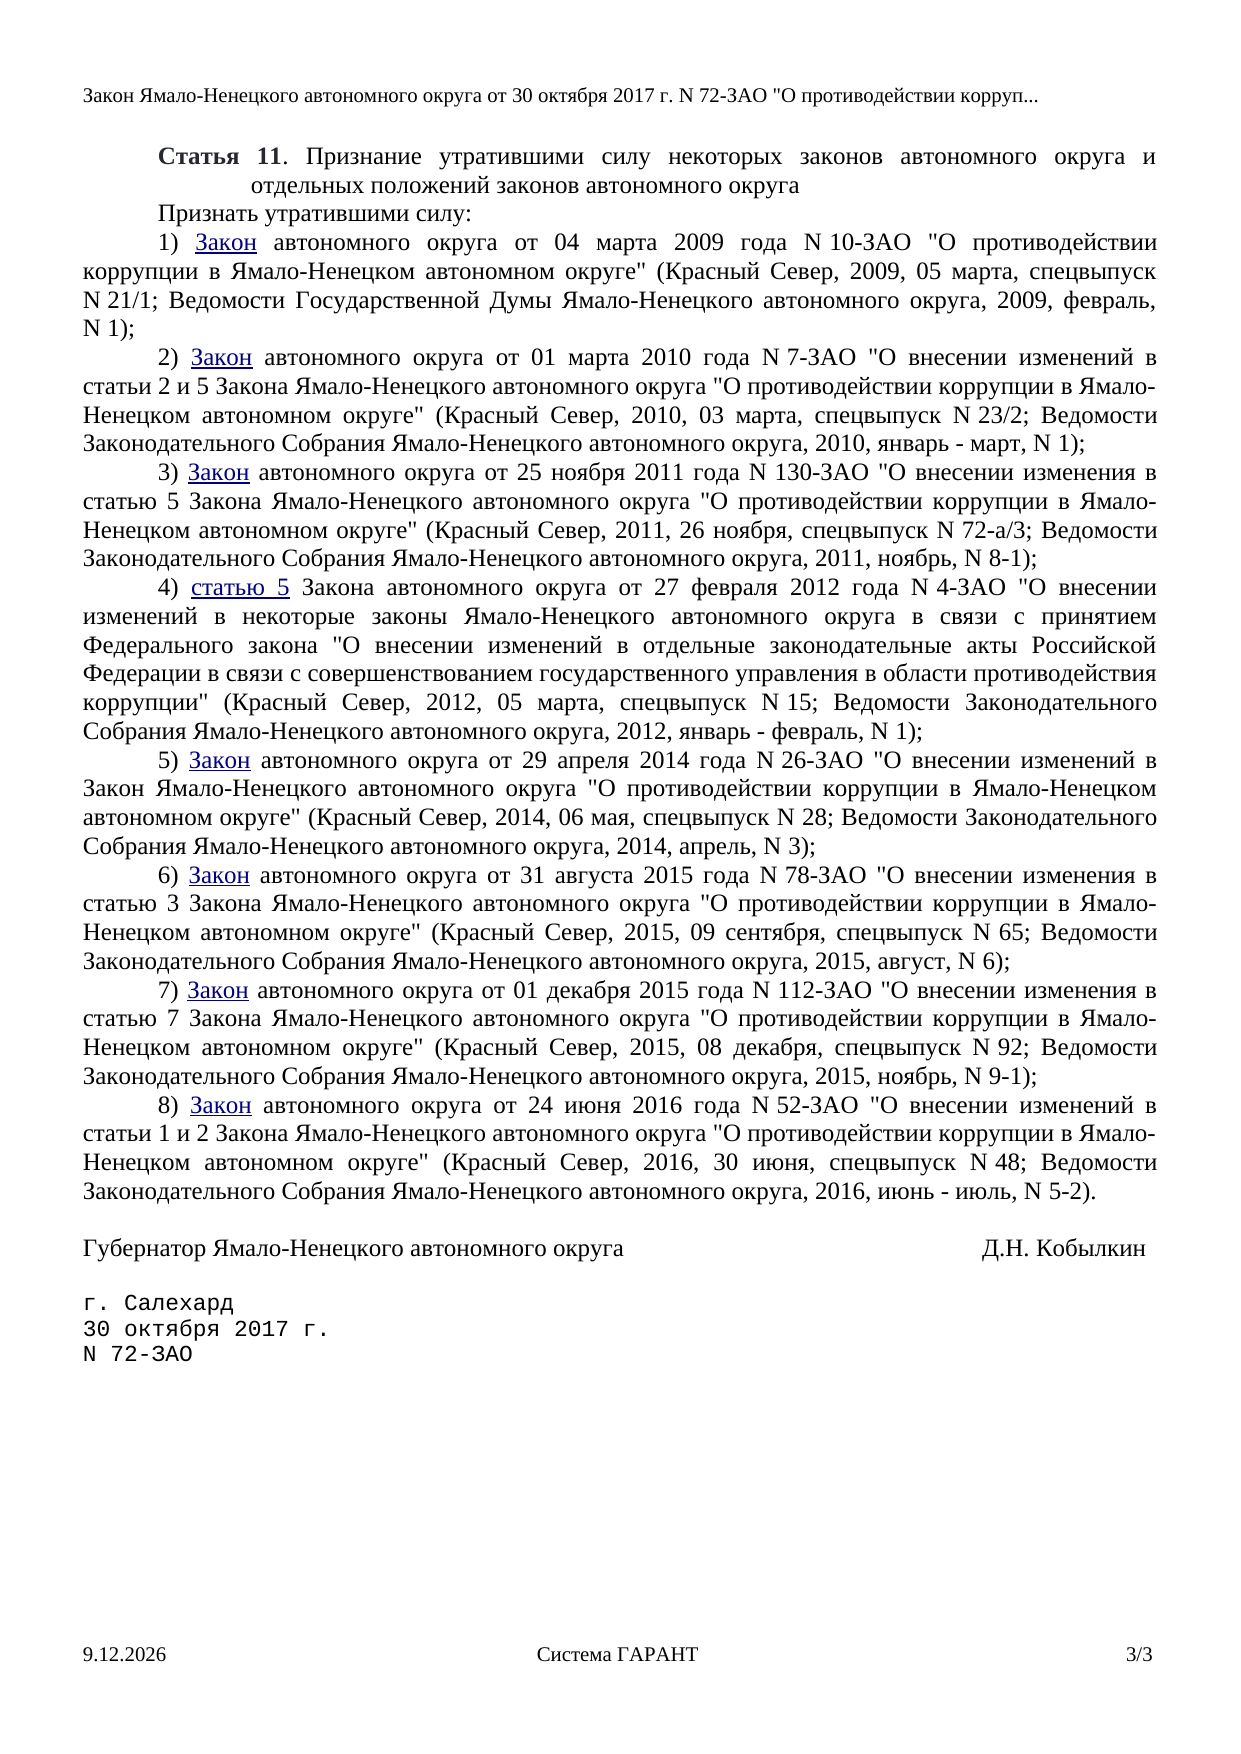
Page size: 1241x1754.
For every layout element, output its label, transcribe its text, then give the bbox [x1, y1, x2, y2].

table_header Д.Н. Кобылкин [791, 1234, 1146, 1262]
table_header Губернатор Ямало-Ненецкого автономного округа [83, 1234, 791, 1262]
text г. Салехард [83, 1291, 1157, 1317]
text Статья 11. Признание утратившими силу некоторых законов автономного округа и отдельных положений законов автономного округа [158, 141, 1157, 198]
text N 72-ЗАО [83, 1343, 1157, 1369]
text 8) Закон автономного округа от 24 июня 2016 года N 52-ЗАО "О внесении изменений в статьи 1 и 2 Закона Ямало-Ненецкого автономного округа "О противодействии коррупции в Ямало-Ненецком автономном округе" (Красный Север, 2016, 30 июня, спецвыпуск N 48; Ведомости Законодательного Собрания Ямало-Ненецкого автономного округа, 2016, июнь - июль, N 5-2). [83, 1090, 1157, 1205]
text 5) Закон автономного округа от 29 апреля 2014 года N 26-ЗАО "О внесении изменений в Закон Ямало-Ненецкого автономного округа "О противодействии коррупции в Ямало-Ненецком автономном округе" (Красный Север, 2014, 06 мая, спецвыпуск N 28; Ведомости Законодательного Собрания Ямало-Ненецкого автономного округа, 2014, апрель, N 3); [83, 745, 1157, 860]
text 7) Закон автономного округа от 01 декабря 2015 года N 112-ЗАО "О внесении изменения в статью 7 Закона Ямало-Ненецкого автономного округа "О противодействии коррупции в Ямало-Ненецком автономном округе" (Красный Север, 2015, 08 декабря, спецвыпуск N 92; Ведомости Законодательного Собрания Ямало-Ненецкого автономного округа, 2015, ноябрь, N 9-1); [83, 975, 1157, 1090]
text 3) Закон автономного округа от 25 ноября 2011 года N 130-ЗАО "О внесении изменения в статью 5 Закона Ямало-Ненецкого автономного округа "О противодействии коррупции в Ямало-Ненецком автономном округе" (Красный Север, 2011, 26 ноября, спецвыпуск N 72-а/3; Ведомости Законодательного Собрания Ямало-Ненецкого автономного округа, 2011, ноябрь, N 8-1); [83, 457, 1157, 572]
text 30 октября 2017 г. [83, 1317, 1157, 1343]
text 4) статью 5 Закона автономного округа от 27 февраля 2012 года N 4-ЗАО "О внесении изменений в некоторые законы Ямало-Ненецкого автономного округа в связи с принятием Федерального закона "О внесении изменений в отдельные законодательные акты Российской Федерации в связи с совершенствованием государственного управления в области противодействия коррупции" (Красный Север, 2012, 05 марта, спецвыпуск N 15; Ведомости Законодательного Собрания Ямало-Ненецкого автономного округа, 2012, январь - февраль, N 1); [83, 572, 1157, 745]
text 6) Закон автономного округа от 31 августа 2015 года N 78-ЗАО "О внесении изменения в статью 3 Закона Ямало-Ненецкого автономного округа "О противодействии коррупции в Ямало-Ненецком автономном округе" (Красный Север, 2015, 09 сентября, спецвыпуск N 65; Ведомости Законодательного Собрания Ямало-Ненецкого автономного округа, 2015, август, N 6); [83, 860, 1157, 975]
text Признать утратившими силу: [83, 198, 1157, 227]
text 1) Закон автономного округа от 04 марта 2009 года N 10-ЗАО "О противодействии коррупции в Ямало-Ненецком автономном округе" (Красный Север, 2009, 05 марта, спецвыпуск N 21/1; Ведомости Государственной Думы Ямало-Ненецкого автономного округа, 2009, февраль, N 1); [83, 227, 1157, 342]
text 2) Закон автономного округа от 01 марта 2010 года N 7-ЗАО "О внесении изменений в статьи 2 и 5 Закона Ямало-Ненецкого автономного округа "О противодействии коррупции в Ямало-Ненецком автономном округе" (Красный Север, 2010, 03 марта, спецвыпуск N 23/2; Ведомости Законодательного Собрания Ямало-Ненецкого автономного округа, 2010, январь - март, N 1); [83, 342, 1157, 457]
